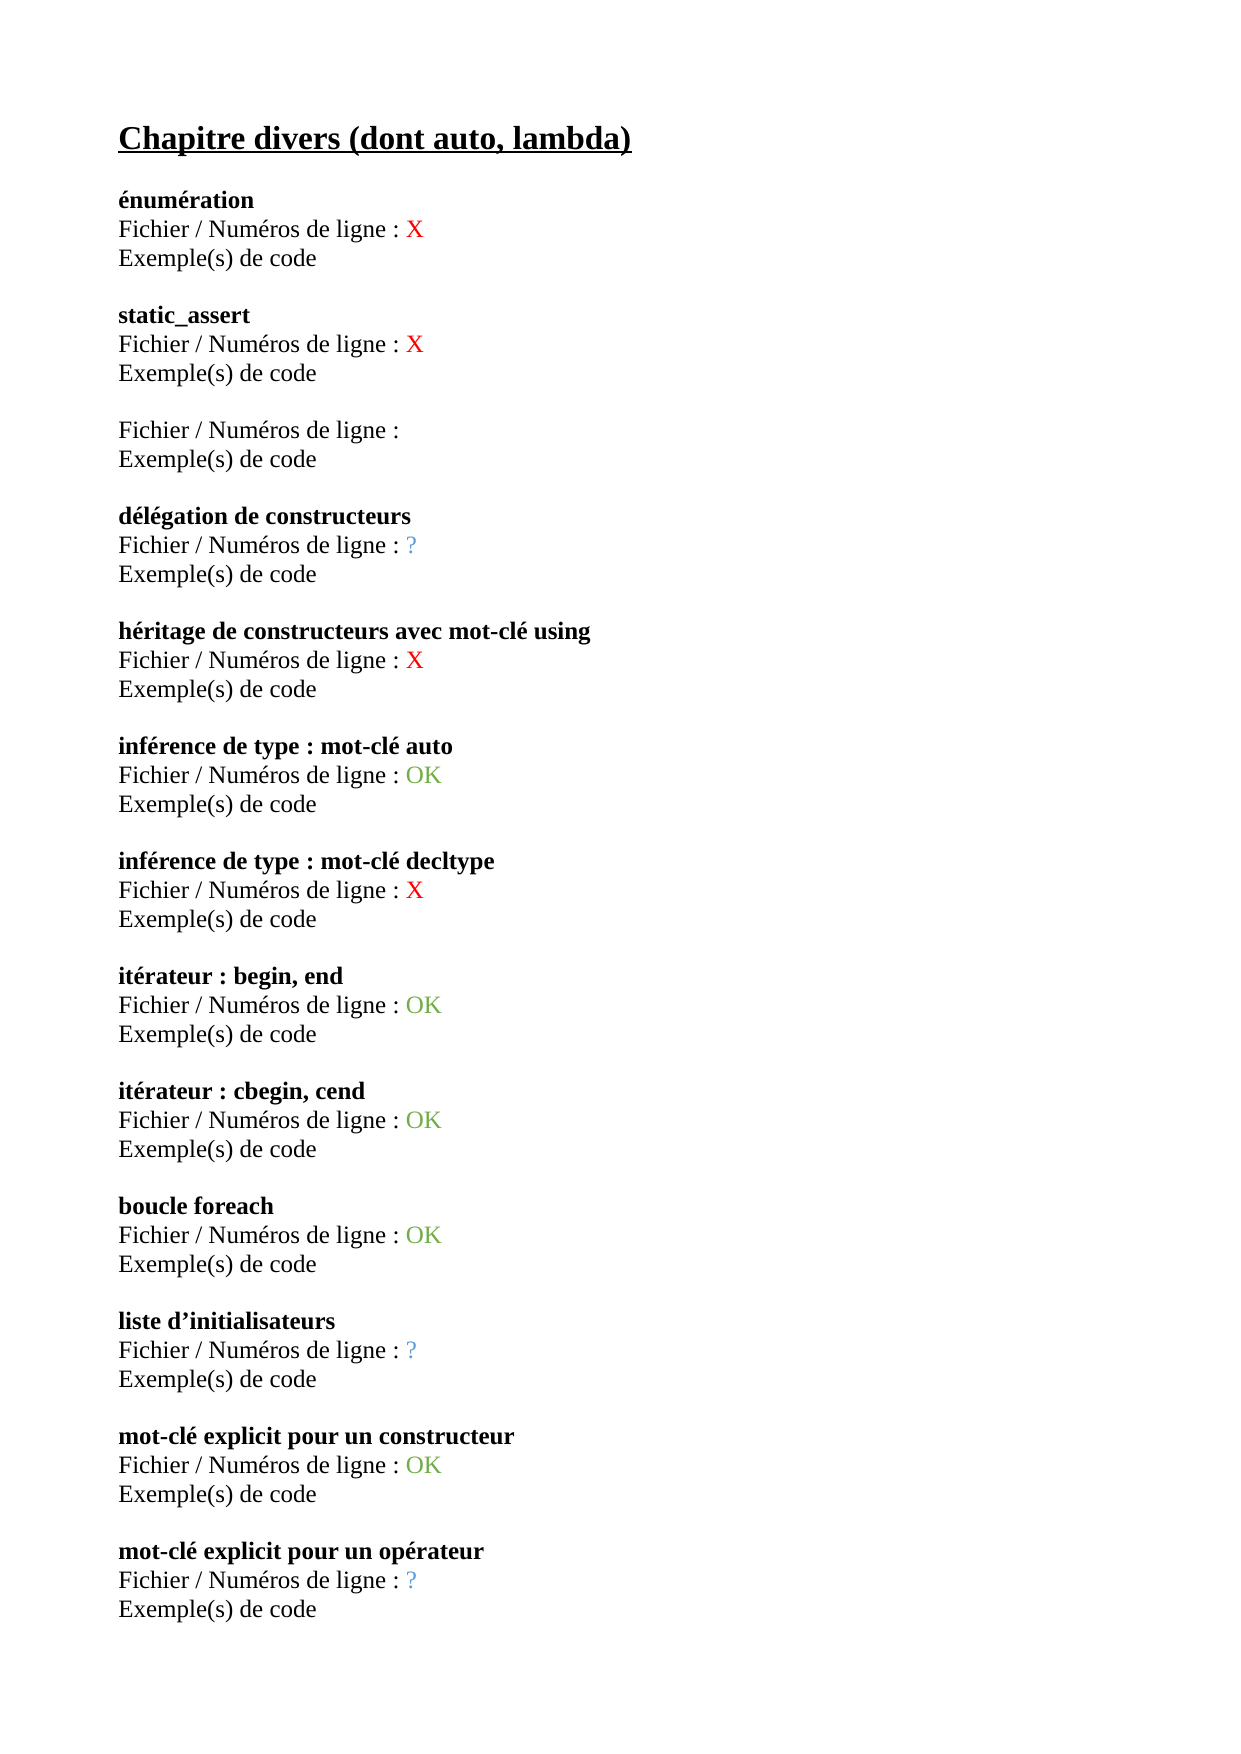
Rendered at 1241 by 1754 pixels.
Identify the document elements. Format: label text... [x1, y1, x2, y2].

text Exemple(s) de code [118, 1134, 1122, 1163]
text static_assert [118, 300, 1122, 329]
text Fichier / Numéros de ligne : ? [118, 1335, 1122, 1364]
text inférence de type : mot-clé auto [118, 731, 1122, 760]
text héritage de constructeurs avec mot-clé using [118, 616, 1122, 645]
text énumération [118, 185, 1122, 214]
text Exemple(s) de code [118, 1249, 1122, 1278]
text Fichier / Numéros de ligne : OK [118, 1450, 1122, 1479]
text mot-clé explicit pour un constructeur [118, 1421, 1122, 1450]
text Exemple(s) de code [118, 243, 1122, 271]
text Exemple(s) de code [118, 358, 1122, 386]
text Exemple(s) de code [118, 1594, 1122, 1623]
text Fichier / Numéros de ligne : X [118, 214, 1122, 243]
text Exemple(s) de code [118, 674, 1122, 703]
text Exemple(s) de code [118, 559, 1122, 588]
text boucle foreach [118, 1191, 1122, 1220]
text Fichier / Numéros de ligne : X [118, 875, 1122, 904]
text Chapitre divers (dont auto, lambda) [118, 118, 1122, 156]
text Fichier / Numéros de ligne : X [118, 645, 1122, 674]
text Fichier / Numéros de ligne : X [118, 329, 1122, 358]
text mot-clé explicit pour un opérateur [118, 1536, 1122, 1565]
text Fichier / Numéros de ligne : OK [118, 1220, 1122, 1249]
text Exemple(s) de code [118, 1479, 1122, 1508]
text inférence de type : mot-clé decltype [118, 846, 1122, 875]
text Fichier / Numéros de ligne : OK [118, 1105, 1122, 1134]
text Exemple(s) de code [118, 1364, 1122, 1393]
text délégation de constructeurs [118, 501, 1122, 530]
text itérateur : begin, end [118, 961, 1122, 990]
text liste d’initialisateurs [118, 1306, 1122, 1335]
text Fichier / Numéros de ligne : ? [118, 1565, 1122, 1594]
text Fichier / Numéros de ligne : OK [118, 760, 1122, 789]
text Exemple(s) de code [118, 1019, 1122, 1048]
text Exemple(s) de code [118, 444, 1122, 473]
text Fichier / Numéros de ligne : OK [118, 990, 1122, 1019]
text Fichier / Numéros de ligne : ? [118, 530, 1122, 559]
text itérateur : cbegin, cend [118, 1076, 1122, 1105]
text Exemple(s) de code [118, 904, 1122, 933]
text Exemple(s) de code [118, 789, 1122, 818]
text Fichier / Numéros de ligne : [118, 415, 1122, 444]
